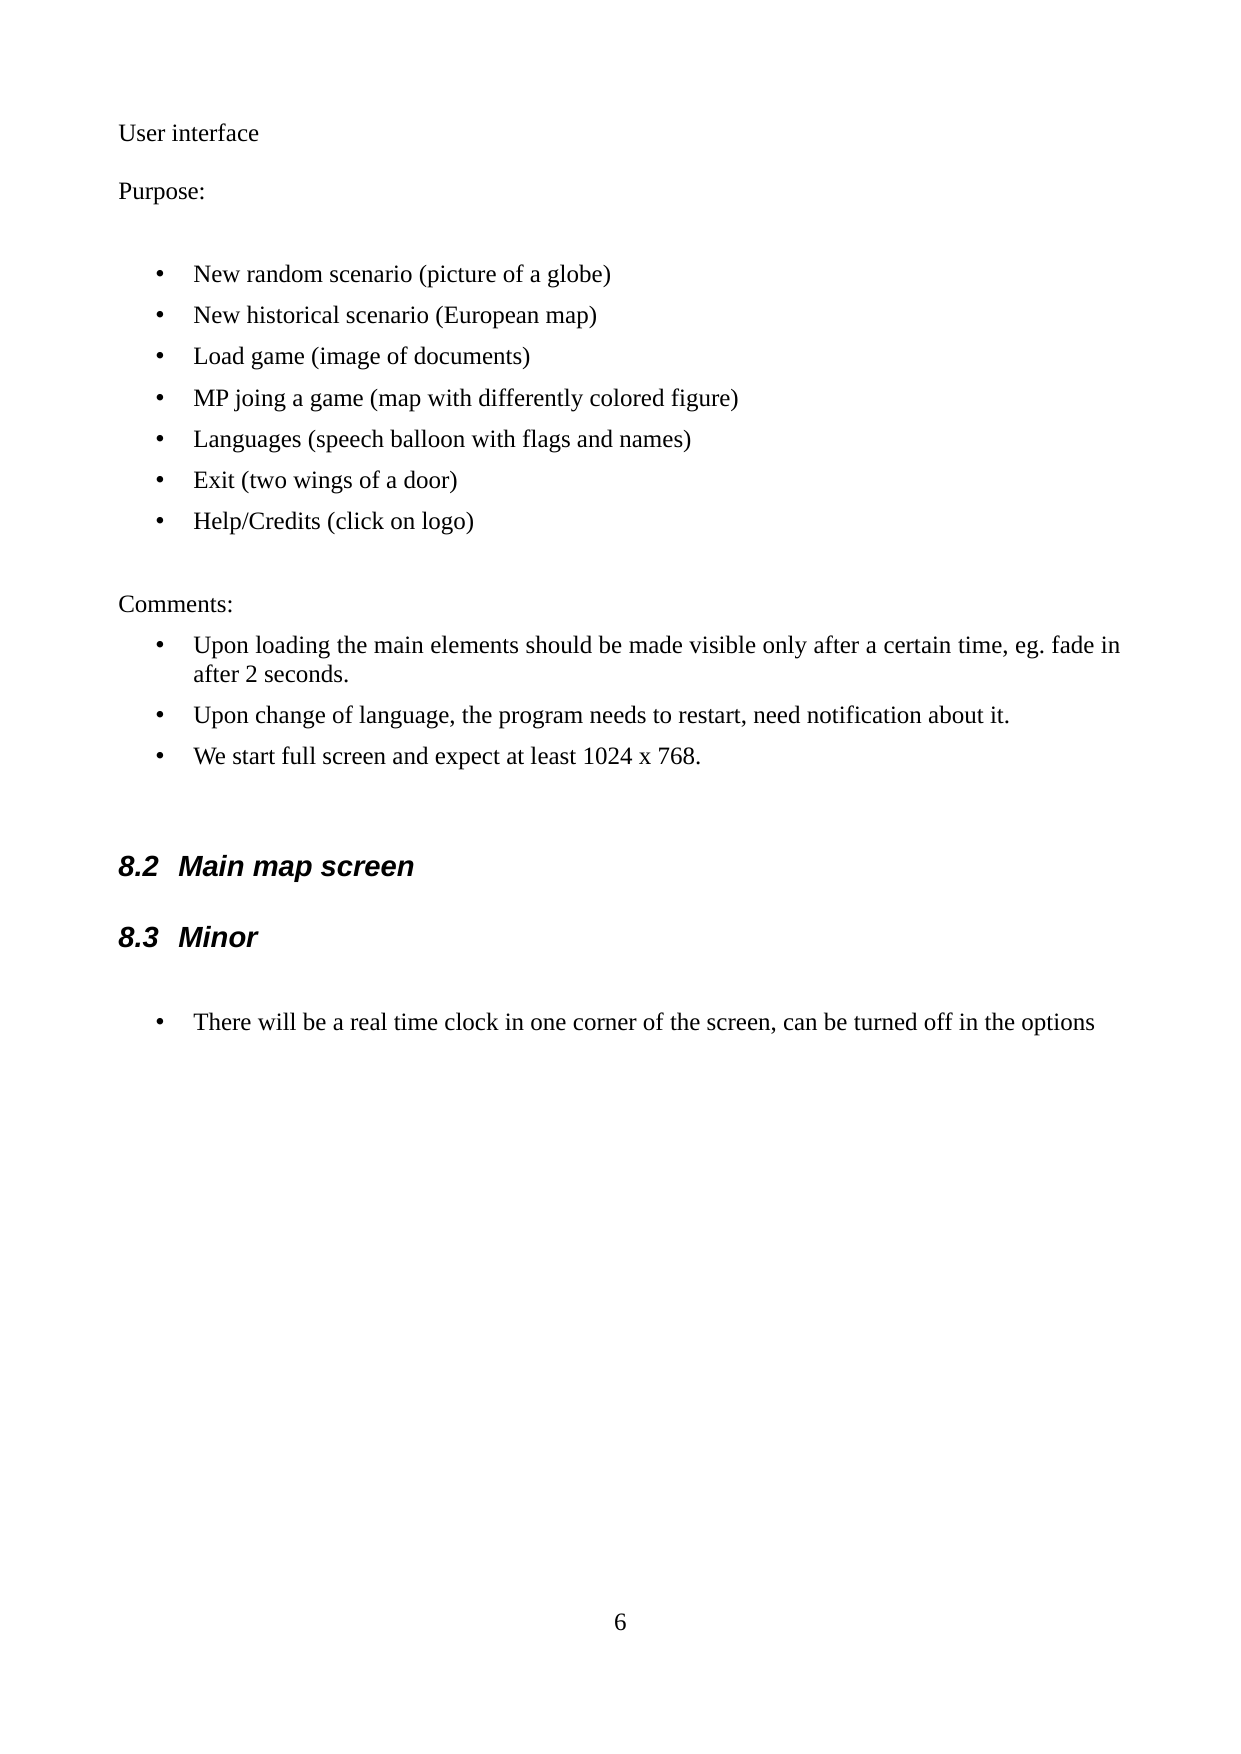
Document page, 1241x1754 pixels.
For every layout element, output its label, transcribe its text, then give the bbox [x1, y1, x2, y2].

subtitle Main map screen [118, 849, 1122, 882]
subtitle Minor [118, 920, 1122, 953]
list Exit (two wings of a door) [156, 465, 1122, 494]
list Upon loading the main elements should be made visible only after a certain time, eg. fade in after 2 seconds. [156, 630, 1122, 688]
list Help/Credits (click on logo) [156, 506, 1122, 535]
list We start full screen and expect at least 1024 x 768. [156, 741, 1122, 770]
list MP joing a game (map with differently colored figure) [156, 383, 1122, 411]
list Load game (image of documents) [156, 341, 1122, 370]
list Upon change of language, the program needs to restart, need notification about it. [156, 700, 1122, 729]
list New historical scenario (European map) [156, 300, 1122, 329]
list There will be a real time clock in one corner of the screen, can be turned off in the options [156, 1007, 1122, 1036]
text Purpose: [118, 176, 1122, 205]
list Languages (speech balloon with flags and names) [156, 424, 1122, 453]
list New random scenario (picture of a globe) [156, 259, 1122, 288]
text Comments: [118, 589, 1122, 618]
